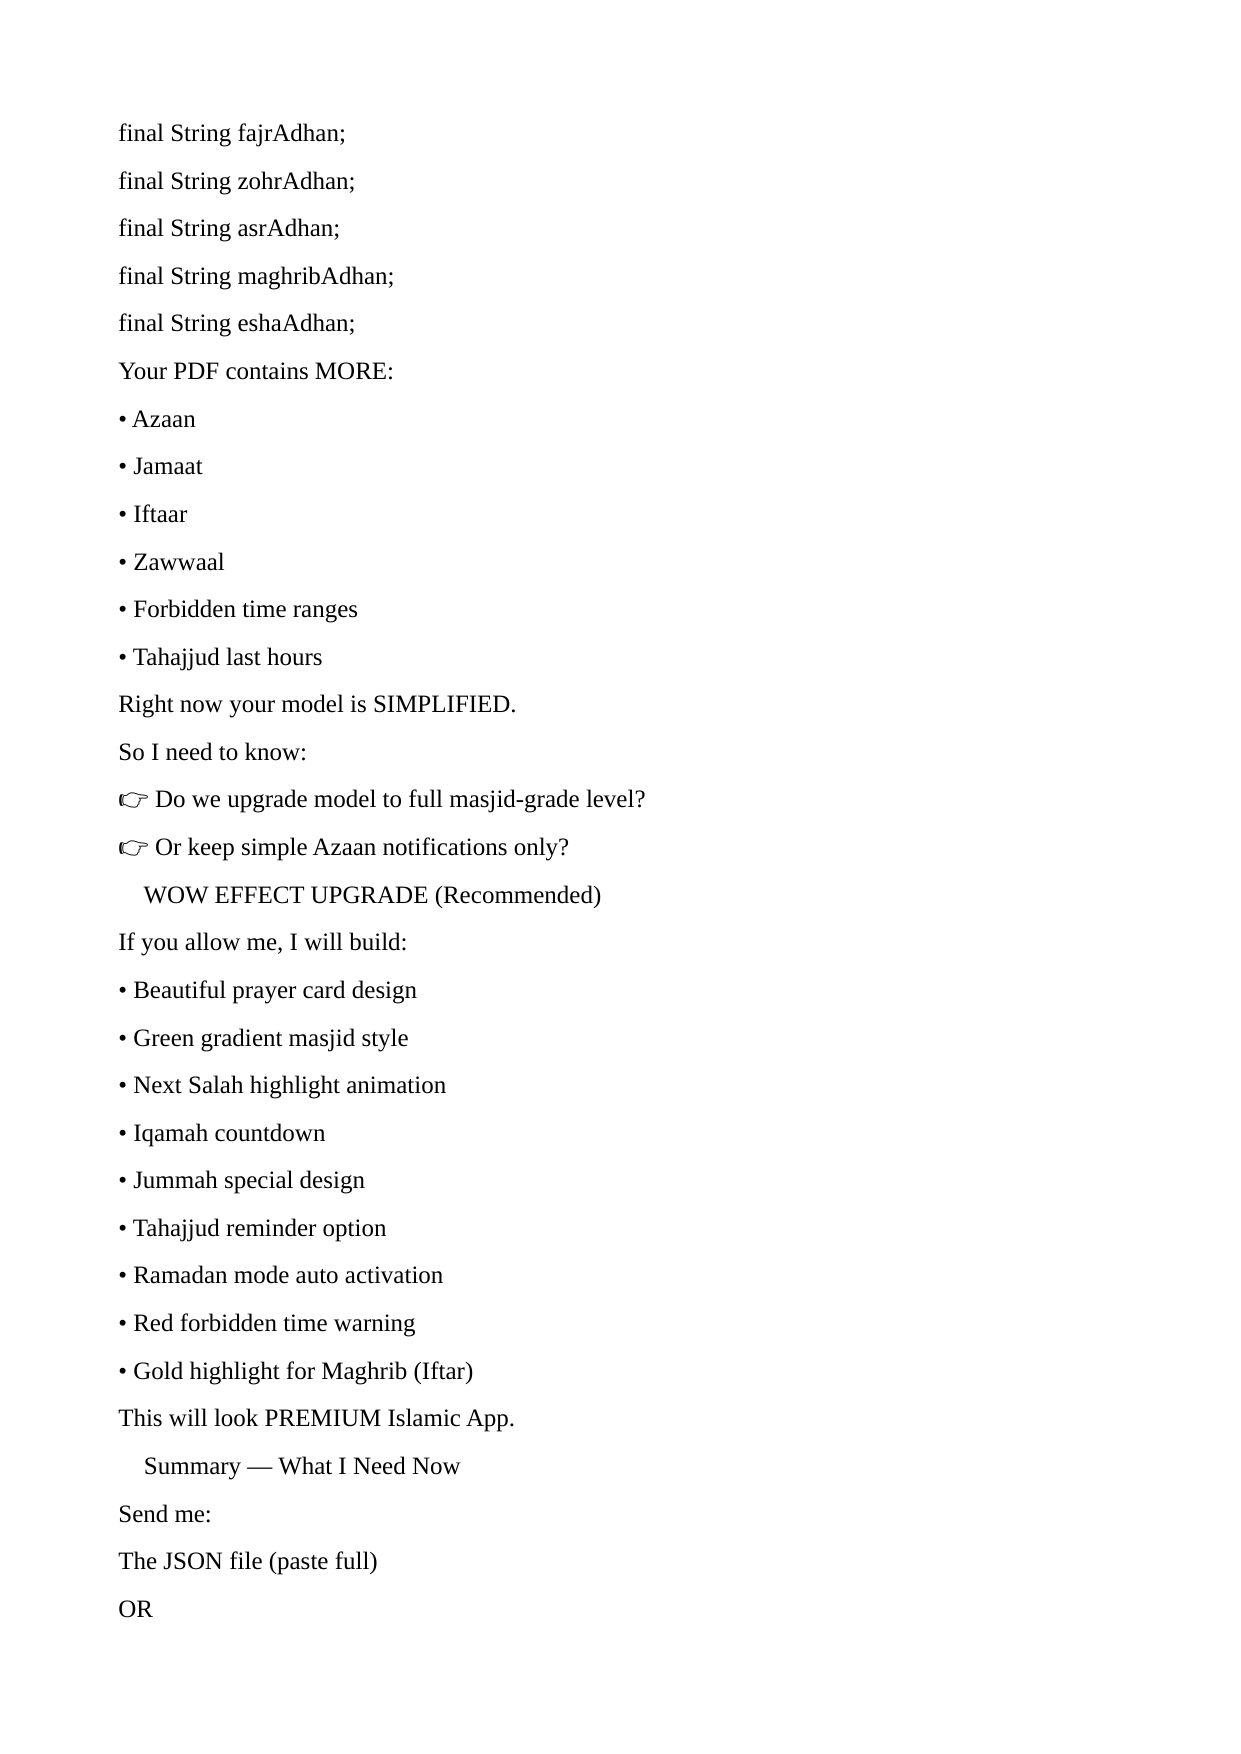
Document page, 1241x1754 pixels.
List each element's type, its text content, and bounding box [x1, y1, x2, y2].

text This will look PREMIUM Islamic App. [118, 1403, 1122, 1432]
text • Ramadan mode auto activation [118, 1261, 1122, 1289]
text 🧠 Summary — What I Need Now [118, 1451, 1122, 1480]
text • Tahajjud reminder option [118, 1213, 1122, 1242]
text So I need to know: [118, 737, 1122, 766]
text Your PDF contains MORE: [118, 356, 1122, 385]
text • Red forbidden time warning [118, 1308, 1122, 1337]
text • Azaan [118, 404, 1122, 432]
text 👉 Do we upgrade model to full masjid-grade level? [118, 784, 1122, 813]
text 👉 Or keep simple Azaan notifications only? [118, 832, 1122, 861]
text • Iqamah countdown [118, 1118, 1122, 1147]
text • Forbidden time ranges [118, 594, 1122, 623]
text • Next Salah highlight animation [118, 1070, 1122, 1099]
text • Jummah special design [118, 1165, 1122, 1194]
text • Beautiful prayer card design [118, 975, 1122, 1004]
text final String maghribAdhan; [118, 261, 1122, 290]
text • Jamaat [118, 451, 1122, 480]
text 🔥 WOW EFFECT UPGRADE (Recommended) [118, 880, 1122, 908]
text • Iftaar [118, 499, 1122, 528]
text • Tahajjud last hours [118, 642, 1122, 671]
text The JSON file (paste full) [118, 1546, 1122, 1575]
text Send me: [118, 1499, 1122, 1527]
text final String asrAdhan; [118, 213, 1122, 242]
text • Green gradient masjid style [118, 1023, 1122, 1051]
text • Zawwaal [118, 547, 1122, 575]
text • Gold highlight for Maghrib (Iftar) [118, 1356, 1122, 1384]
text final String fajrAdhan; [118, 118, 1122, 147]
text final String zohrAdhan; [118, 166, 1122, 194]
text OR [118, 1594, 1122, 1623]
text Right now your model is SIMPLIFIED. [118, 689, 1122, 718]
text If you allow me, I will build: [118, 927, 1122, 956]
text final String eshaAdhan; [118, 308, 1122, 337]
